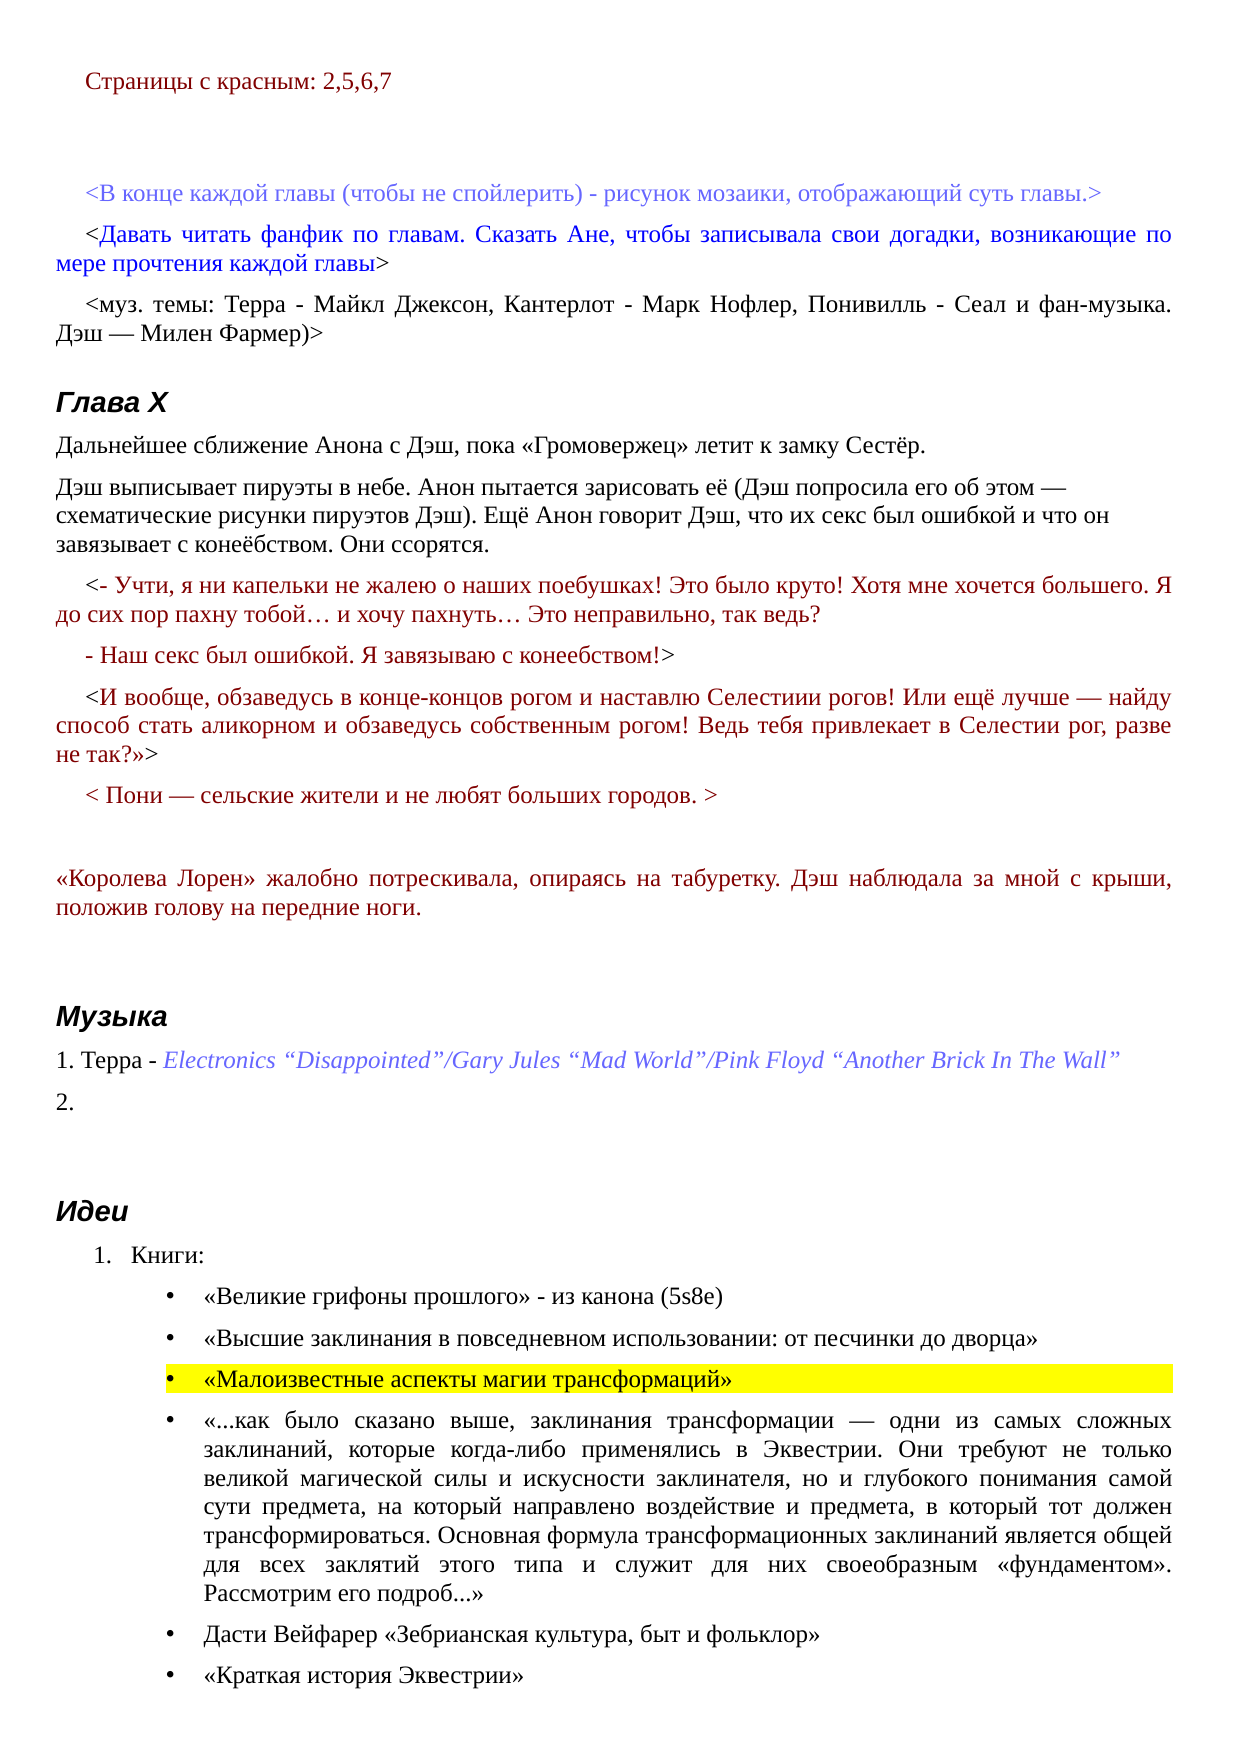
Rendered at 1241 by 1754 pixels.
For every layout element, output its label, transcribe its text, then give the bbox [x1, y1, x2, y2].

text <- Учти, я ни капельки не жалею о наших поебушках! Это было круто! Хотя мне хочется большего. Я до сих пор пахну тобой… и хочу пахнуть… Это неправильно, так ведь? [56, 571, 1173, 628]
subtitle Музыка [56, 999, 1173, 1033]
list «...как было сказано выше, заклинания трансформации — одни из самых сложных заклинаний, которые когда-либо применялись в Эквестрии. Они требуют не только великой магической силы и искусности заклинателя, но и глубокого понимания самой сути предмета, на который направлено воздействие и предмета, в который тот должен трансформироваться. Основная формула трансформационных заклинаний является общей для всех заклятий этого типа и служит для них своеобразным «фундаментом». Рассмотрим его подроб...» [166, 1405, 1173, 1606]
text < Пони — сельские жители и не любят больших городов. > [56, 781, 1173, 809]
subtitle Глава X [56, 384, 1173, 418]
text Страницы с красным: 2,5,6,7 [56, 66, 1173, 95]
text <В конце каждой главы (чтобы не спойлерить) - рисунок мозаики, отображающий суть главы.> [56, 178, 1173, 207]
list «Высшие заклинания в повседневном использовании: от песчинки до дворца» [166, 1323, 1173, 1351]
text - Наш секс был ошибкой. Я завязываю с конеебством!> [56, 641, 1173, 669]
list «Краткая история Эквестрии» [166, 1660, 1173, 1689]
text 2. [56, 1087, 1173, 1115]
list «Великие грифоны прошлого» - из канона (5s8e) [166, 1281, 1173, 1310]
text <муз. темы: Терра - Майкл Джексон, Кантерлот - Марк Нофлер, Понивилль - Сеал и фан-музыка. Дэш — Милен Фармер)> [56, 289, 1173, 347]
list «Малоизвестные аспекты магии трансформаций» [166, 1364, 1173, 1393]
text Дальнейшее сближение Анона с Дэш, пока «Громовержец» летит к замку Сестёр. [56, 431, 1173, 459]
text 1. Терра - Electronics “Disappointed”/Gary Jules “Mad World”/Pink Floyd “Another Brick In The Wall” [56, 1045, 1173, 1074]
text Дэш выписывает пируэты в небе. Анон пытается зарисовать её (Дэш попросила его об этом — схематические рисунки пируэтов Дэш). Ещё Анон говорит Дэш, что их секс был ошибкой и что он завязывает с конеёбством. Они ссорятся. [56, 472, 1173, 558]
text <Давать читать фанфик по главам. Сказать Ане, чтобы записывала свои догадки, возникающие по мере прочтения каждой главы> [56, 219, 1173, 277]
list Дасти Вейфарер «Зебрианская культура, быт и фольклор» [166, 1619, 1173, 1648]
list Книги: [93, 1240, 1173, 1269]
subtitle Идеи [56, 1194, 1173, 1228]
text «Королева Лорен» жалобно потрескивала, опираясь на табуретку. Дэш наблюдала за мной с крыши, положив голову на передние ноги. [56, 863, 1173, 921]
text <И вообще, обзаведусь в конце-концов рогом и наставлю Селестиии рогов! Или ещё лучше — найду способ стать аликорном и обзаведусь собственным рогом! Ведь тебя привлекает в Селестии рог, разве не так?»> [56, 682, 1173, 768]
